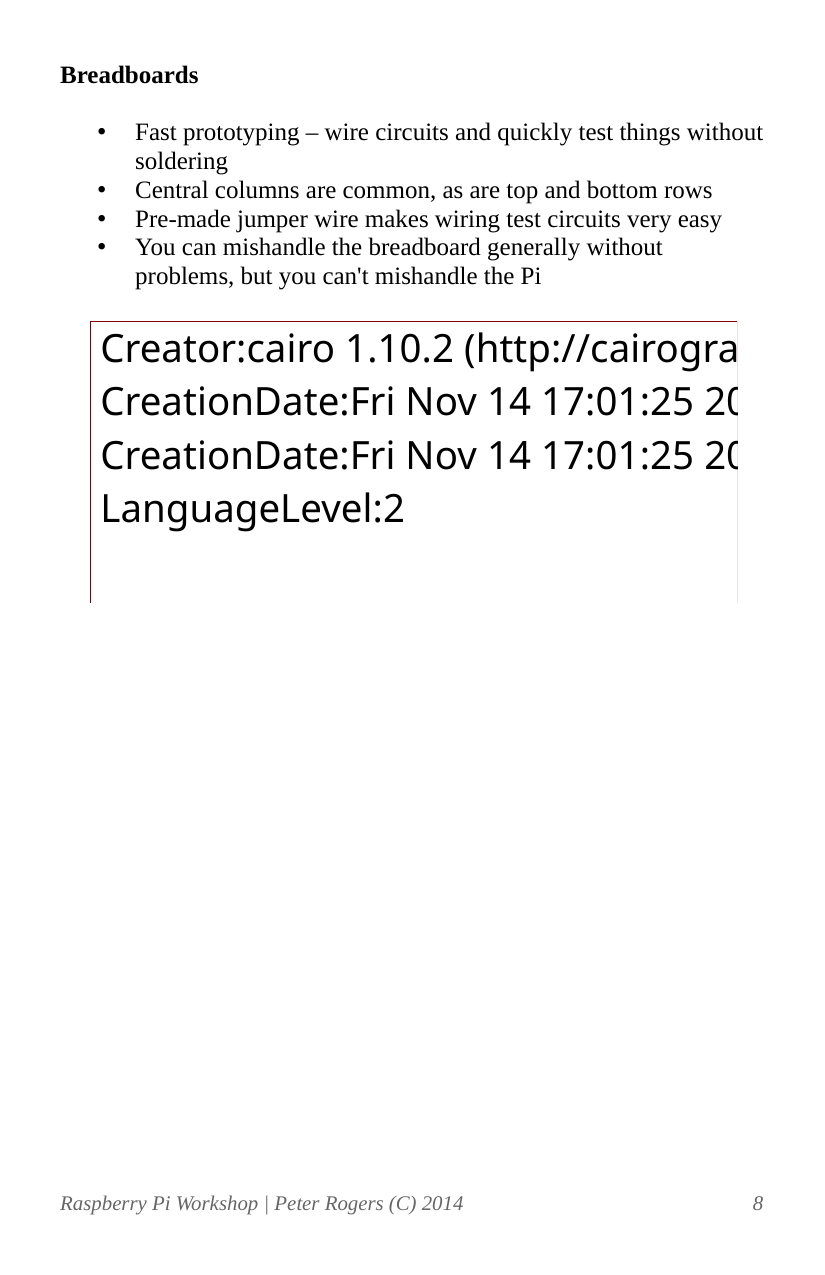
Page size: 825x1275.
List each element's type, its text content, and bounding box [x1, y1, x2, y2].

list You can mishandle the breadboard generally without problems, but you can't mishandle the Pi [97, 232, 765, 290]
list Pre-made jumper wire makes wiring test circuits very easy [97, 204, 765, 232]
list Central columns are common, as are top and bottom rows [97, 175, 765, 204]
list Fast prototyping – wire circuits and quickly test things without soldering [97, 117, 765, 175]
text Breadboards [60, 60, 765, 89]
